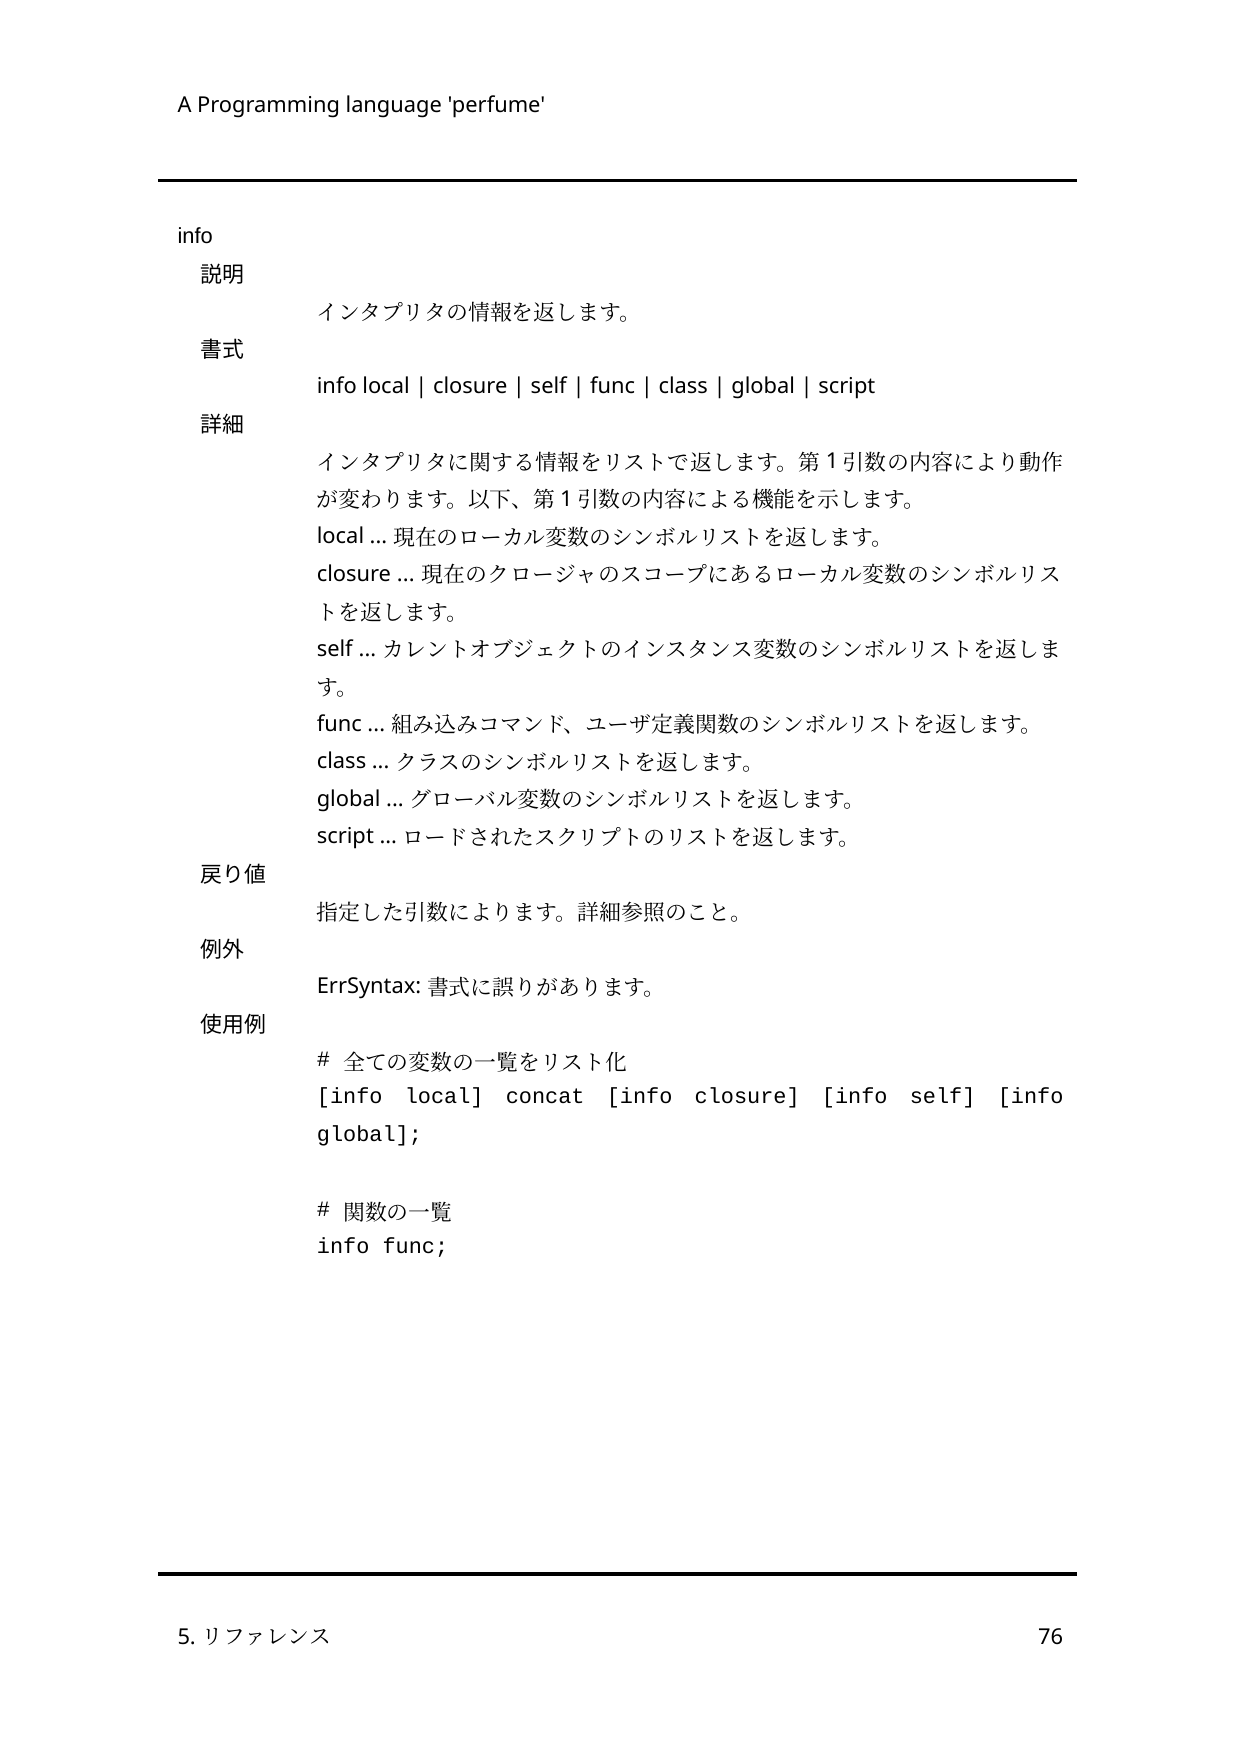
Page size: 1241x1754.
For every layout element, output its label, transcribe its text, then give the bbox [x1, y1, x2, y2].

table_cell 詳細 [200, 404, 317, 854]
table_cell インタプリタに関する情報をリストで返します。第1引数の内容により動作が変わります。以下、第1引数の内容による機能を示します。 local ... 現在のローカル変数のシンボルリストを返します。 closure ... 現在のクロージャのスコープにあるローカル変数のシンボルリストを返します。 self ... カレントオブジェクトのインスタンス変数のシンボルリストを返します。 func ... 組み込みコマンド、ユーザ定義関数のシンボルリストを返します。 class ... クラスのシンボルリストを返します。 global ... グローバル変数のシンボルリストを返します。 script ... ロードされたスクリプトのリストを返します。 [317, 404, 1063, 854]
subtitle info [177, 217, 1063, 254]
table_cell # 全ての変数の一覧をリスト化 [info local] concat [info closure] [info self] [info global]; # 関数の一覧 info func; [317, 1004, 1063, 1267]
table_cell ErrSyntax: 書式に誤りがあります。 [317, 929, 1063, 1004]
table_cell 例外 [200, 929, 317, 1004]
table_cell 指定した引数によります。詳細参照のこと。 [317, 854, 1063, 929]
table_header インタプリタの情報を返します。 [317, 254, 1063, 329]
table_cell 戻り値 [200, 854, 317, 929]
table_cell 書式 [200, 329, 317, 404]
table_header 説明 [200, 254, 317, 329]
table_cell info local | closure | self | func | class | global | script [317, 329, 1063, 404]
table_cell 使用例 [200, 1004, 317, 1267]
